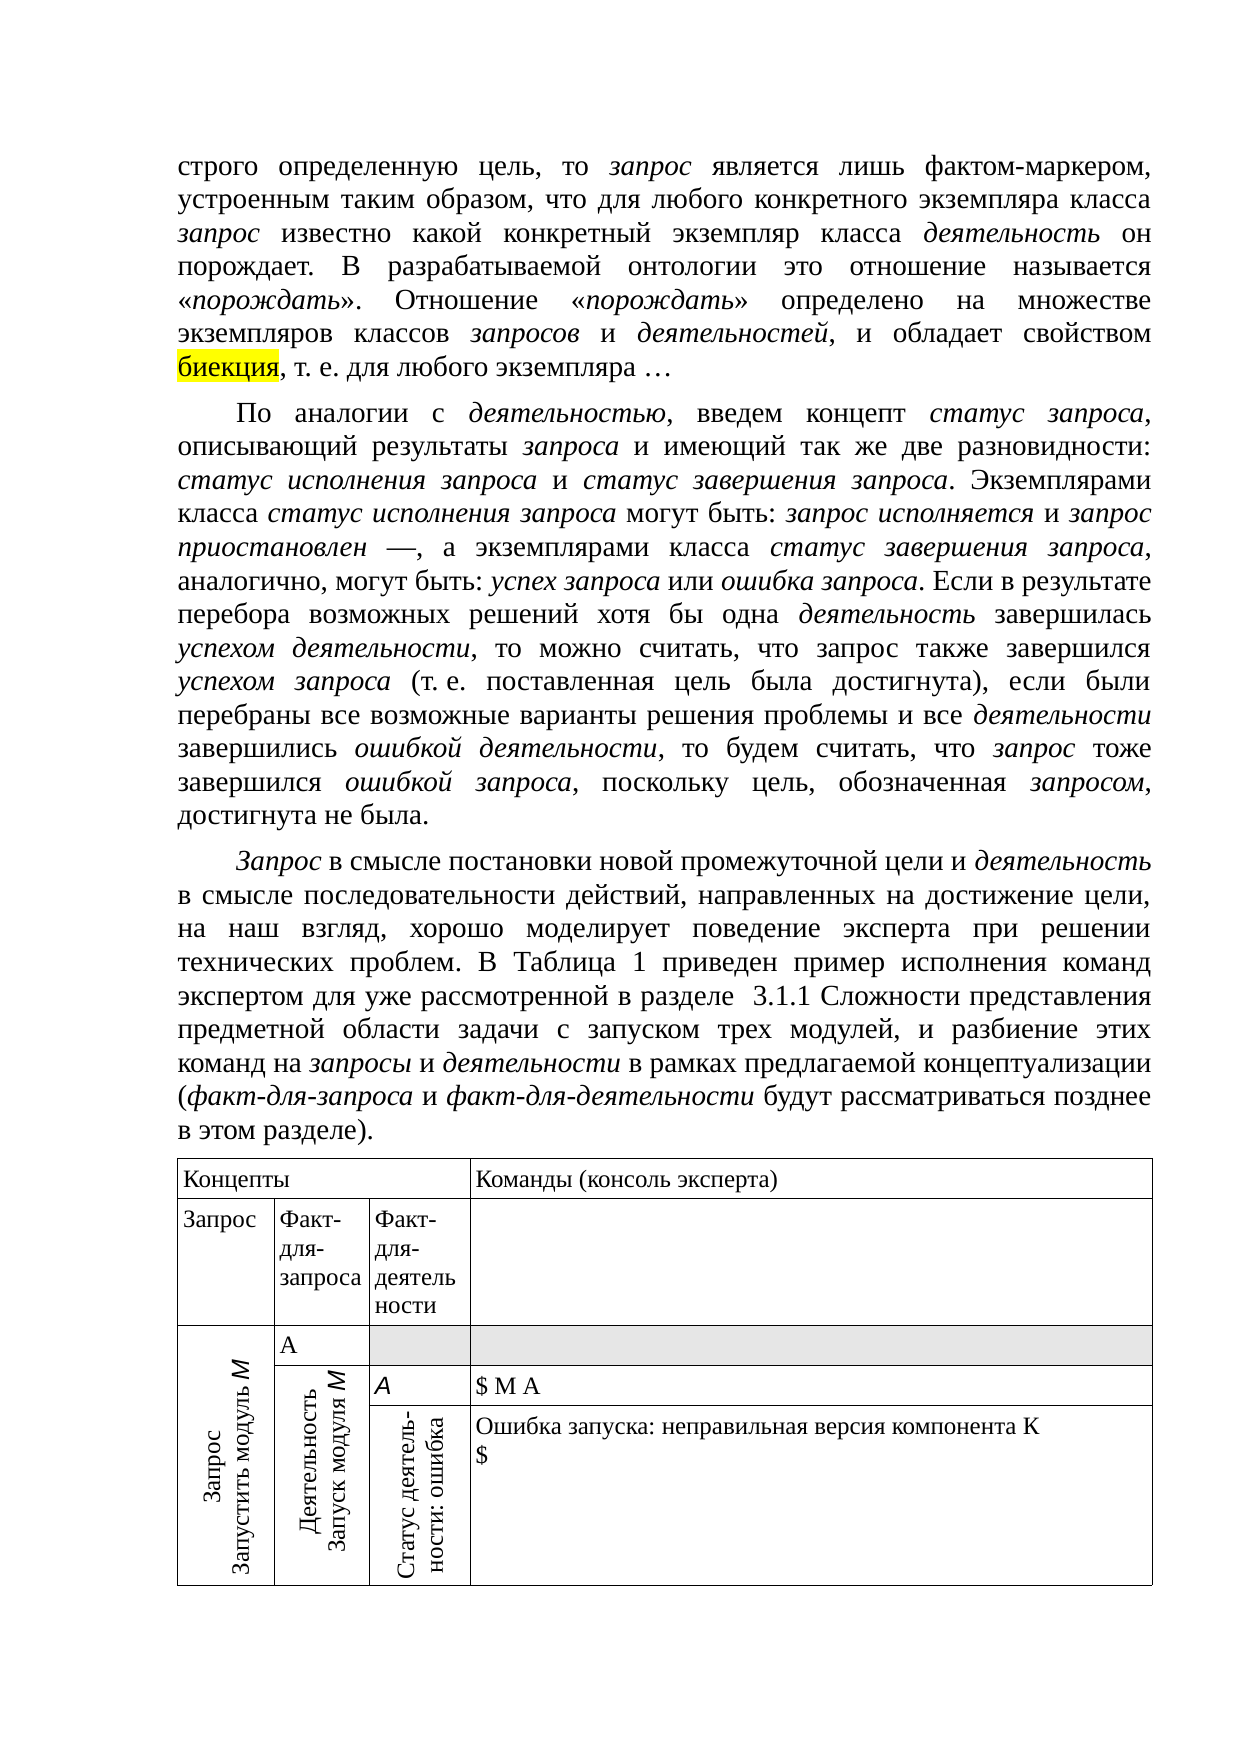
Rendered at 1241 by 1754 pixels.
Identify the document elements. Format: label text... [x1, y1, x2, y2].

text строго определенную цель, то запрос является лишь фактом-маркером, устроенным таким образом, что для любого конкретного экземпляра класса запрос известно какой конкретный экземпляр класса деятельность он порождает. В разрабатываемой онтологии это отношение называется «порождать». Отношение «порождать» определено на множестве экземпляров классов запросов и деятельностей, и обладает свойством биекция, т. е. для любого экземпляра … [177, 148, 1152, 382]
text Запрос в смысле постановки новой промежуточной цели и деятельность в смысле последовательности действий, направленных на достижение цели, на наш взгляд, хорошо моделирует поведение эксперта при решении технических проблем. В Таблица 1 приведен пример исполнения команд экспертом для уже рассмотренной в разделе 3.1.1Сложности представления предметной области задачи с запуском трех модулей, и разбиение этих команд на запросы и деятельности в рамках предлагаемой концептуализации (факт-для-запроса и факт-для-деятельности будут рассматриваться позднее в этом разделе). [177, 843, 1152, 1145]
table_cell Запрос [178, 1199, 274, 1325]
table_cell А [370, 1366, 470, 1405]
table_cell [471, 1326, 1152, 1365]
table_cell [370, 1326, 470, 1365]
table_header Команды (консоль эксперта) [471, 1159, 1152, 1198]
table_cell Факт-для-запроса [275, 1199, 369, 1325]
table_cell А [275, 1326, 369, 1365]
table_cell Деятельность Запуск модуля М [275, 1366, 369, 1585]
table_cell Статус деятель- ности: ошибка [370, 1406, 470, 1585]
text По аналогии с деятельностью, введем концепт статус запроса, описывающий результаты запроса и имеющий так же две разновидности: статус исполнения запроса и статус завершения запроса. Экземплярами класса статус исполнения запроса могут быть: запрос исполняется и запрос приостановлен —, а экземплярами класса статус завершения запроса, аналогично, могут быть: успех запроса или ошибка запроса. Если в результате перебора возможных решений хотя бы одна деятельность завершилась успехом деятельности, то можно считать, что запрос также завершился успехом запроса (т. е. поставленная цель была достигнута), если были перебраны все возможные варианты решения проблемы и все деятельности завершились ошибкой деятельности, то будем считать, что запрос тоже завершился ошибкой запроса, поскольку цель, обозначенная запросом, достигнута не была. [177, 395, 1152, 831]
table_header Концепты [178, 1159, 470, 1198]
table_cell Ошибка запуска: неправильная версия компонента К $ [471, 1406, 1152, 1585]
table_cell Запрос Запустить модуль М [178, 1326, 274, 1585]
table_cell [471, 1199, 1152, 1325]
table_cell Факт-для-деятельности [370, 1199, 470, 1325]
table_cell $ М А [471, 1366, 1152, 1405]
